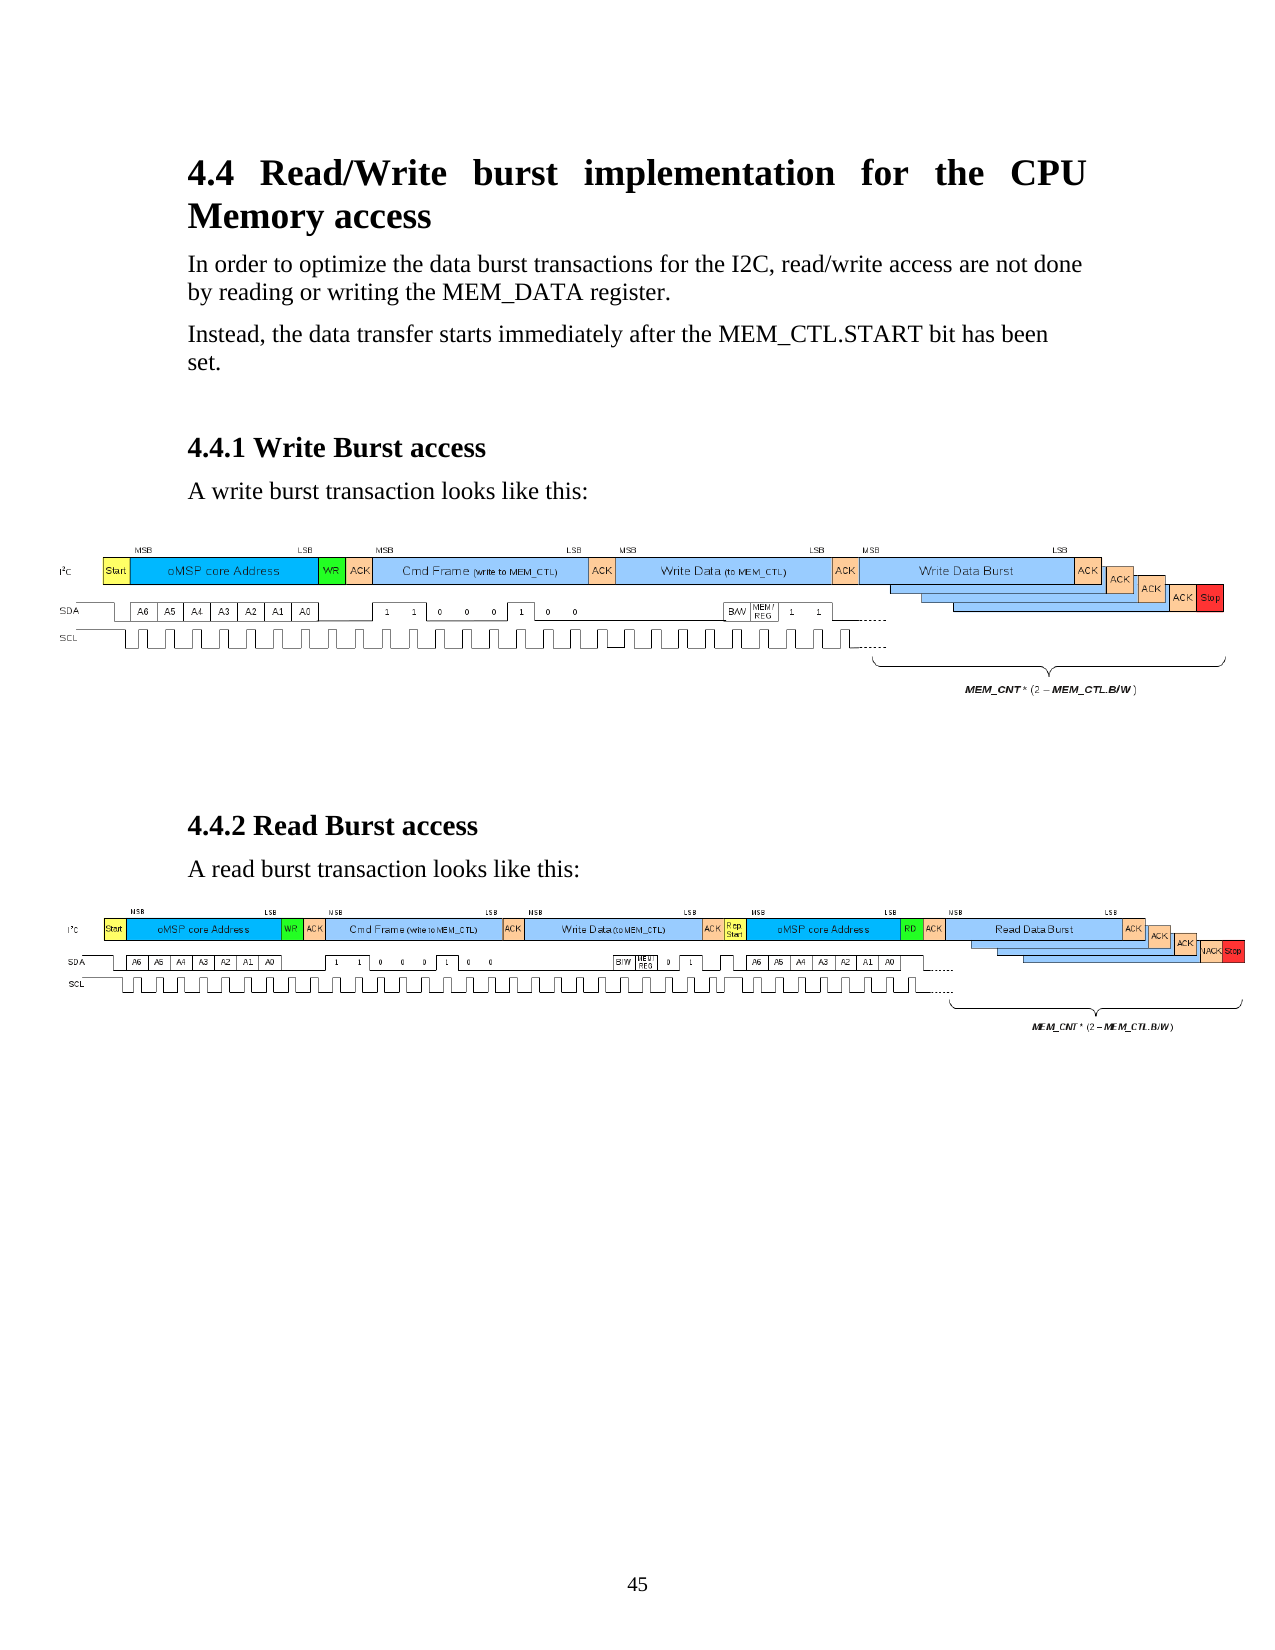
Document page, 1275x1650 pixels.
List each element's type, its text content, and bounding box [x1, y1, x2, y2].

text Instead, the data transfer starts immediately after the MEM_CTL.START bit has been set. [187, 319, 1088, 376]
text 4.4.1 Write Burst access [187, 430, 1088, 463]
picture [57, 882, 1259, 1061]
text A write burst transaction looks like this: [187, 476, 1088, 505]
text 4.4.2 Read Burst access [187, 808, 1088, 841]
text In order to optimize the data burst transactions for the I2C, read/write access are not done by reading or writing the MEM_DATA register. [187, 249, 1088, 306]
text A read burst transaction looks like this: [187, 854, 1088, 882]
picture [49, 517, 1236, 726]
text 4.4 Read/Write burst implementation for the CPU Memory access [187, 150, 1088, 236]
